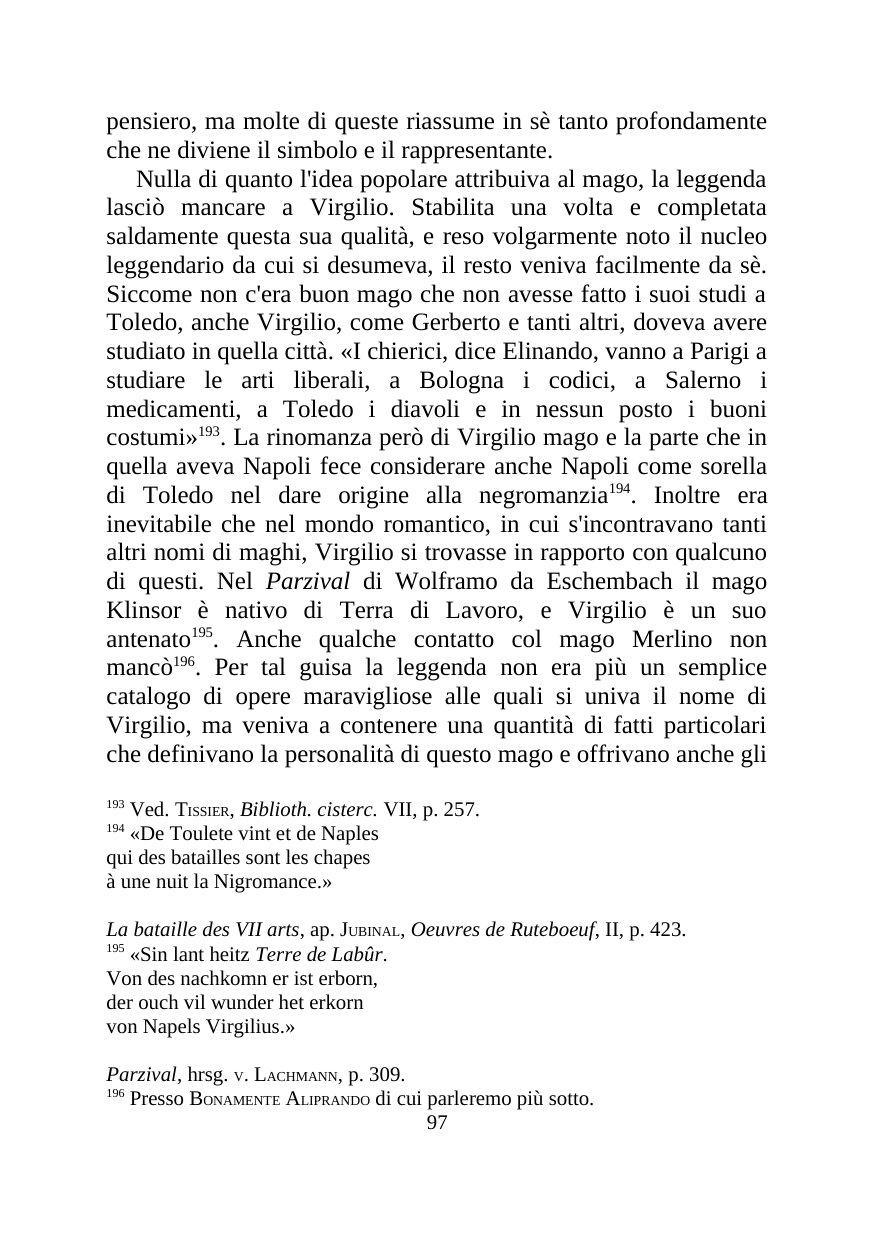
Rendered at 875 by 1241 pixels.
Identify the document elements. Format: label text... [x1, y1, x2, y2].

text «Sin lant heitz Terre de Labûr. [106, 941, 768, 966]
text qui des batailles sont les chapes [106, 845, 768, 869]
text «De Toulete vint et de Naples [106, 821, 768, 845]
text La bataille des VII arts, ap. Jubinal, Oeuvres de Ruteboeuf, II, p. 423. [106, 917, 768, 941]
text Nulla di quanto l'idea popolare attribuiva al mago, la leggenda lasciò mancare a Virgilio. Stabilita una volta e completata saldamente questa sua qualità, e reso volgarmente noto il nucleo leggendario da cui si desumeva, il resto veniva facilmente da sè. Siccome non c'era buon mago che non avesse fatto i suoi studi a Toledo, anche Virgilio, come Gerberto e tanti altri, doveva avere studiato in quella città. «I chierici, dice Elinando, vanno a Parigi a studiare le arti liberali, a Bologna i codici, a Salerno i medicamenti, a Toledo i diavoli e in nessun posto i buoni costumi». La rinomanza però di Virgilio mago e la parte che in quella aveva Napoli fece considerare anche Napoli come sorella di Toledo nel dare origine alla negromanzia. Inoltre era inevitabile che nel mondo romantico, in cui s'incontravano tanti altri nomi di maghi, Virgilio si trovasse in rapporto con qualcuno di questi. Nel Parzival di Wolframo da Eschembach il mago Klinsor è nativo di Terra di Lavoro, e Virgilio è un suo antenato. Anche qualche contatto col mago Merlino non mancò. Per tal guisa la leggenda non era più un semplice catalogo di opere maravigliose alle quali si univa il nome di Virgilio, ma veniva a contenere una quantità di fatti particolari che definivano la personalità di questo mago e offrivano anche gli [106, 164, 768, 767]
text von Napels Virgilius.» [106, 1014, 768, 1038]
text Ved. Tissier, Biblioth. cisterc. VII, p. 257. [106, 797, 768, 821]
text à une nuit la Nigromance.» [106, 869, 768, 893]
text Von des nachkomn er ist erborn, [106, 966, 768, 989]
text der ouch vil wunder het erkorn [106, 989, 768, 1014]
text pensiero, ma molte di queste riassume in sè tanto profondamente che ne diviene il simbolo e il rappresentante. [106, 106, 768, 164]
text Parzival, hrsg. v. Lachmann, p. 309. [106, 1062, 768, 1086]
text Presso Bonamente Aliprando di cui parleremo più sotto. [106, 1086, 768, 1110]
